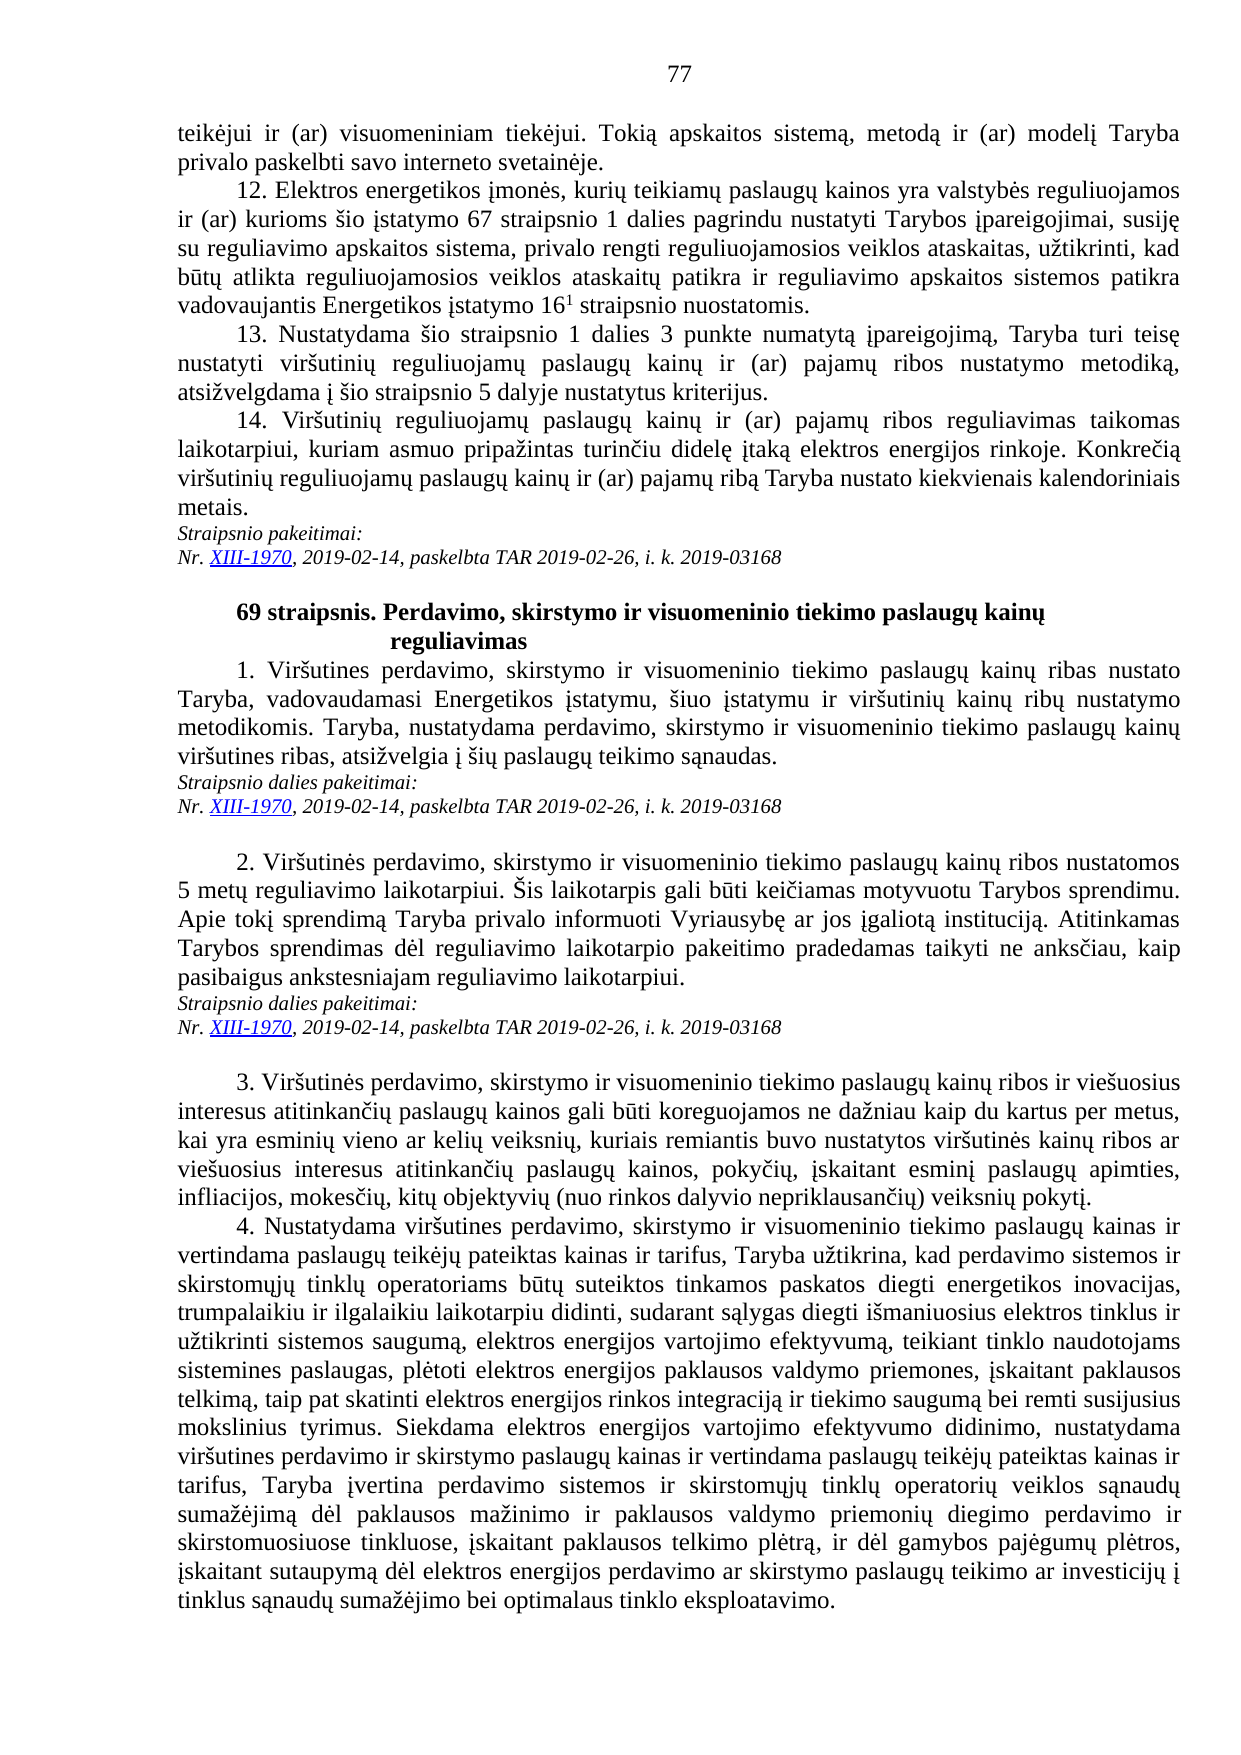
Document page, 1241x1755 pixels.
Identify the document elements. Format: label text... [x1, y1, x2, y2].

text 12. Elektros energetikos įmonės, kurių teikiamų paslaugų kainos yra valstybės reguliuojamos ir (ar) kurioms šio įstatymo 67 straipsnio 1 dalies pagrindu nustatyti Tarybos įpareigojimai, susiję su reguliavimo apskaitos sistema, privalo rengti reguliuojamosios veiklos ataskaitas, užtikrinti, kad būtų atlikta reguliuojamosios veiklos ataskaitų patikra ir reguliavimo apskaitos sistemos patikra vadovaujantis Energetikos įstatymo 161 straipsnio nuostatomis. [177, 176, 1181, 319]
text Nr. XIII-1970, 2019-02-14, paskelbta TAR 2019-02-26, i. k. 2019-03168 [177, 545, 1181, 569]
text 69 straipsnis. Perdavimo, skirstymo ir visuomeninio tiekimo paslaugų kainų reguliavimas [236, 597, 1181, 655]
text 14. Viršutinių reguliuojamų paslaugų kainų ir (ar) pajamų ribos reguliavimas taikomas laikotarpiui, kuriam asmuo pripažintas turinčiu didelę įtaką elektros energijos rinkoje. Konkrečią viršutinių reguliuojamų paslaugų kainų ir (ar) pajamų ribą Taryba nustato kiekvienais kalendoriniais metais. [177, 406, 1181, 521]
text 4. Nustatydama viršutines perdavimo, skirstymo ir visuomeninio tiekimo paslaugų kainas ir vertindama paslaugų teikėjų pateiktas kainas ir tarifus, Taryba užtikrina, kad perdavimo sistemos ir skirstomųjų tinklų operatoriams būtų suteiktos tinkamos paskatos diegti energetikos inovacijas, trumpalaikiu ir ilgalaikiu laikotarpiu didinti, sudarant sąlygas diegti išmaniuosius elektros tinklus ir užtikrinti sistemos saugumą, elektros energijos vartojimo efektyvumą, teikiant tinklo naudotojams sistemines paslaugas, plėtoti elektros energijos paklausos valdymo priemones, įskaitant paklausos telkimą, taip pat skatinti elektros energijos rinkos integraciją ir tiekimo saugumą bei remti susijusius mokslinius tyrimus. Siekdama elektros energijos vartojimo efektyvumo didinimo, nustatydama viršutines perdavimo ir skirstymo paslaugų kainas ir vertindama paslaugų teikėjų pateiktas kainas ir tarifus, Taryba įvertina perdavimo sistemos ir skirstomųjų tinklų operatorių veiklos sąnaudų sumažėjimą dėl paklausos mažinimo ir paklausos valdymo priemonių diegimo perdavimo ir skirstomuosiuose tinkluose, įskaitant paklausos telkimo plėtrą, ir dėl gamybos pajėgumų plėtros, įskaitant sutaupymą dėl elektros energijos perdavimo ar skirstymo paslaugų teikimo ar investicijų į tinklus sąnaudų sumažėjimo bei optimalaus tinklo eksploatavimo. [177, 1211, 1181, 1614]
text Straipsnio dalies pakeitimai: [177, 770, 1181, 794]
text 13. Nustatydama šio straipsnio 1 dalies 3 punkte numatytą įpareigojimą, Taryba turi teisę nustatyti viršutinių reguliuojamų paslaugų kainų ir (ar) pajamų ribos nustatymo metodiką, atsižvelgdama į šio straipsnio 5 dalyje nustatytus kriterijus. [177, 319, 1181, 406]
text Straipsnio dalies pakeitimai: [177, 991, 1181, 1015]
text Nr. XIII-1970, 2019-02-14, paskelbta TAR 2019-02-26, i. k. 2019-03168 [177, 794, 1181, 818]
text Nr. XIII-1970, 2019-02-14, paskelbta TAR 2019-02-26, i. k. 2019-03168 [177, 1015, 1181, 1039]
text 2. Viršutinės perdavimo, skirstymo ir visuomeninio tiekimo paslaugų kainų ribos nustatomos 5 metų reguliavimo laikotarpiui. Šis laikotarpis gali būti keičiamas motyvuotu Tarybos sprendimu. Apie tokį sprendimą Taryba privalo informuoti Vyriausybę ar jos įgaliotą instituciją. Atitinkamas Tarybos sprendimas dėl reguliavimo laikotarpio pakeitimo pradedamas taikyti ne anksčiau, kaip pasibaigus ankstesniajam reguliavimo laikotarpiui. [177, 847, 1181, 991]
text 1. Viršutines perdavimo, skirstymo ir visuomeninio tiekimo paslaugų kainų ribas nustato Taryba, vadovaudamasi Energetikos įstatymu, šiuo įstatymu ir viršutinių kainų ribų nustatymo metodikomis. Taryba, nustatydama perdavimo, skirstymo ir visuomeninio tiekimo paslaugų kainų viršutines ribas, atsižvelgia į šių paslaugų teikimo sąnaudas. [177, 655, 1181, 770]
text 3. Viršutinės perdavimo, skirstymo ir visuomeninio tiekimo paslaugų kainų ribos ir viešuosius interesus atitinkančių paslaugų kainos gali būti koreguojamos ne dažniau kaip du kartus per metus, kai yra esminių vieno ar kelių veiksnių, kuriais remiantis buvo nustatytos viršutinės kainų ribos ar viešuosius interesus atitinkančių paslaugų kainos, pokyčių, įskaitant esminį paslaugų apimties, infliacijos, mokesčių, kitų objektyvių (nuo rinkos dalyvio nepriklausančių) veiksnių pokytį. [177, 1067, 1181, 1211]
text teikėjui ir (ar) visuomeniniam tiekėjui. Tokią apskaitos sistemą, metodą ir (ar) modelį Taryba privalo paskelbti savo interneto svetainėje. [177, 118, 1181, 176]
text Straipsnio pakeitimai: [177, 521, 1181, 545]
